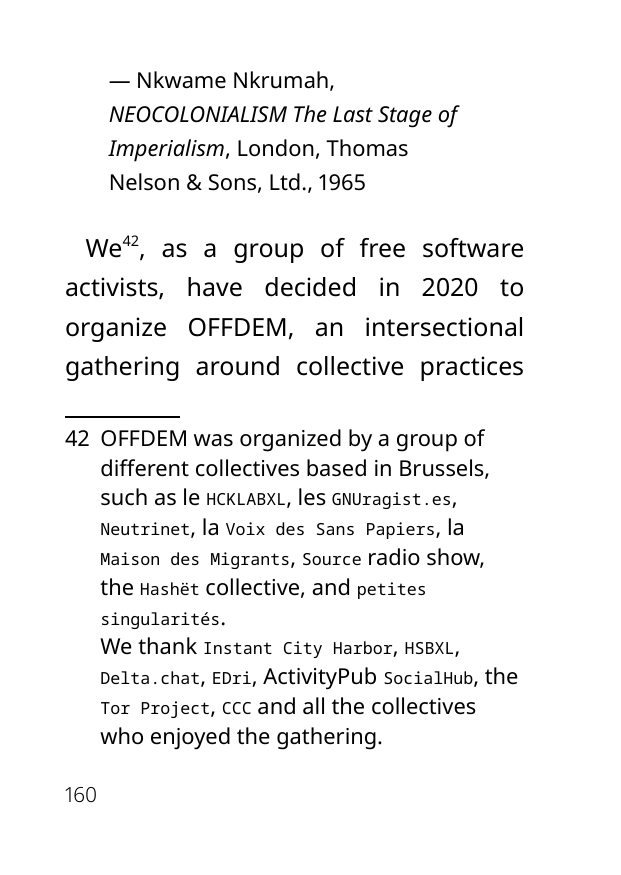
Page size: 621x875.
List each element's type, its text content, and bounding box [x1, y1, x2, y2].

text OFFDEM was organized by a group of different collectives based in Brussels, such as le HCKLABXL, les GNUragist.es, Neutrinet, la Voix des Sans Papiers, la Maison des Migrants, Source radio show, the Hashët collective, and petites singularités. We thank Instant City Harbor, HSBXL, Delta.chat, EDri, ActivityPub SocialHub, the Tor Project, CCC and all the collectives who enjoyed the gathering. [65, 423, 524, 750]
text — Nkwame Nkrumah, NEOCOLONIALISM The Last Stage of Imperialism, London, Thomas Nelson & Sons, Ltd., 1965 [108, 65, 481, 197]
text We, as a group of free software activists, have decided in 2020 to organize OFFDEM, an intersectional gathering around collective practices [65, 231, 524, 382]
